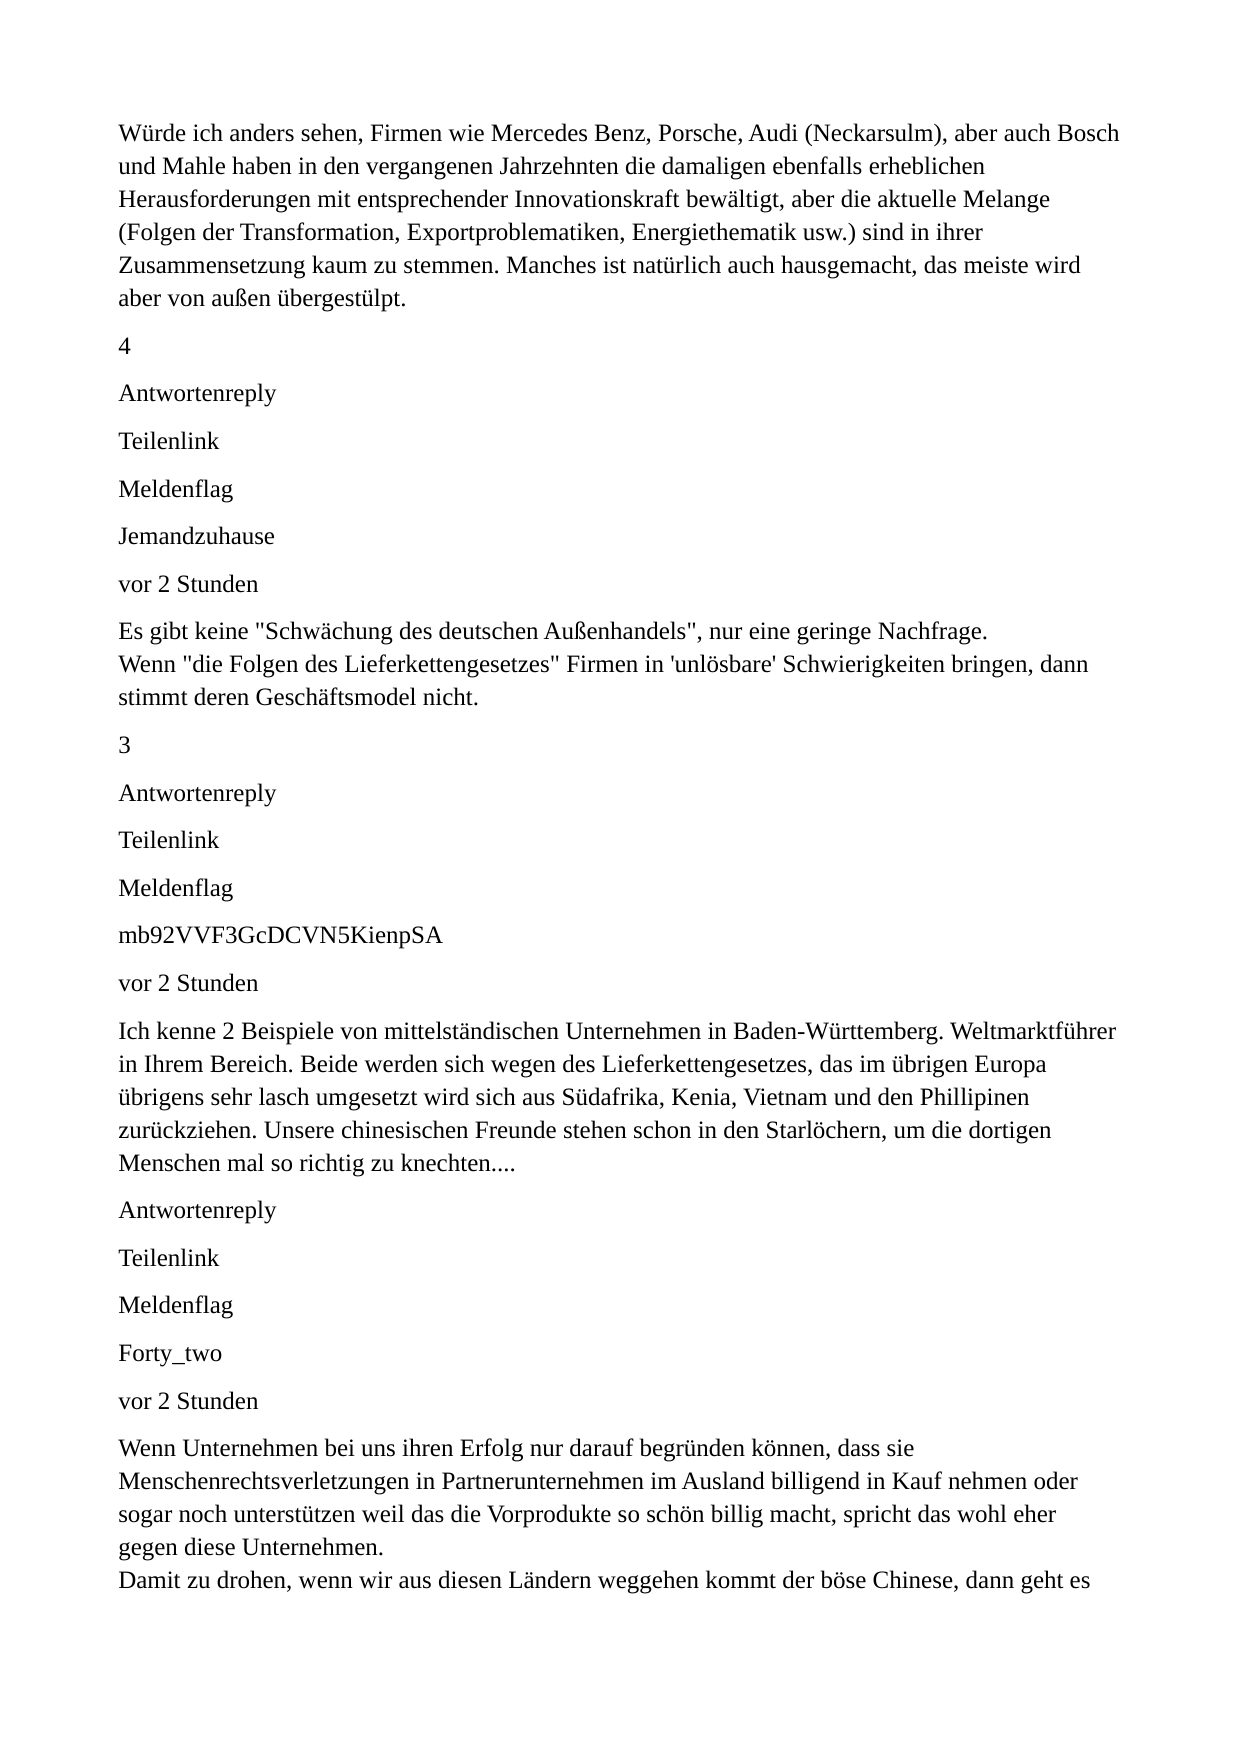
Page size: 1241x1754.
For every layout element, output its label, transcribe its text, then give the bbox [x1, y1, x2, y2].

text 3 [118, 730, 1122, 759]
text mb92VVF3GcDCVN5KienpSA [118, 921, 1122, 949]
text Teilenlink [118, 426, 1122, 455]
text Würde ich anders sehen, Firmen wie Mercedes Benz, Porsche, Audi (Neckarsulm), aber auch Bosch und Mahle haben in den vergangenen Jahrzehnten die damaligen ebenfalls erheblichen Herausforderungen mit entsprechender Innovationskraft bewältigt, aber die aktuelle Melange (Folgen der Transformation, Exportproblematiken, Energiethematik usw.) sind in ihrer Zusammensetzung kaum zu stemmen. Manches ist natürlich auch hausgemacht, das meiste wird aber von außen übergestülpt. [118, 118, 1122, 312]
text Antwortenreply [118, 378, 1122, 407]
text Es gibt keine "Schwächung des deutschen Außenhandels", nur eine geringe Nachfrage. Wenn "die Folgen des Lieferkettengesetzes" Firmen in 'unlösbare' Schwierigkeiten bringen, dann stimmt deren Geschäftsmodel nicht. [118, 616, 1122, 711]
text Forty_two [118, 1338, 1122, 1367]
text Antwortenreply [118, 1195, 1122, 1224]
text Meldenflag [118, 474, 1122, 502]
text Teilenlink [118, 1243, 1122, 1272]
text vor 2 Stunden [118, 569, 1122, 598]
text Jemandzuhause [118, 521, 1122, 550]
text Antwortenreply [118, 778, 1122, 806]
text vor 2 Stunden [118, 1386, 1122, 1414]
text Meldenflag [118, 873, 1122, 902]
text Teilenlink [118, 825, 1122, 854]
text Ich kenne 2 Beispiele von mittelständischen Unternehmen in Baden-Württemberg. Weltmarktführer in Ihrem Bereich. Beide werden sich wegen des Lieferkettengesetzes, das im übrigen Europa übrigens sehr lasch umgesetzt wird sich aus Südafrika, Kenia, Vietnam und den Phillipinen zurückziehen. Unsere chinesischen Freunde stehen schon in den Starlöchern, um die dortigen Menschen mal so richtig zu knechten.... [118, 1016, 1122, 1177]
text Meldenflag [118, 1291, 1122, 1319]
text vor 2 Stunden [118, 968, 1122, 997]
text Wenn Unternehmen bei uns ihren Erfolg nur darauf begründen können, dass sie Menschenrechtsverletzungen in Partnerunternehmen im Ausland billigend in Kauf nehmen oder sogar noch unterstützen weil das die Vorprodukte so schön billig macht, spricht das wohl eher gegen diese Unternehmen. Damit zu drohen, wenn wir aus diesen Ländern weggehen kommt der böse Chinese, dann geht es [118, 1433, 1122, 1594]
text 4 [118, 331, 1122, 359]
